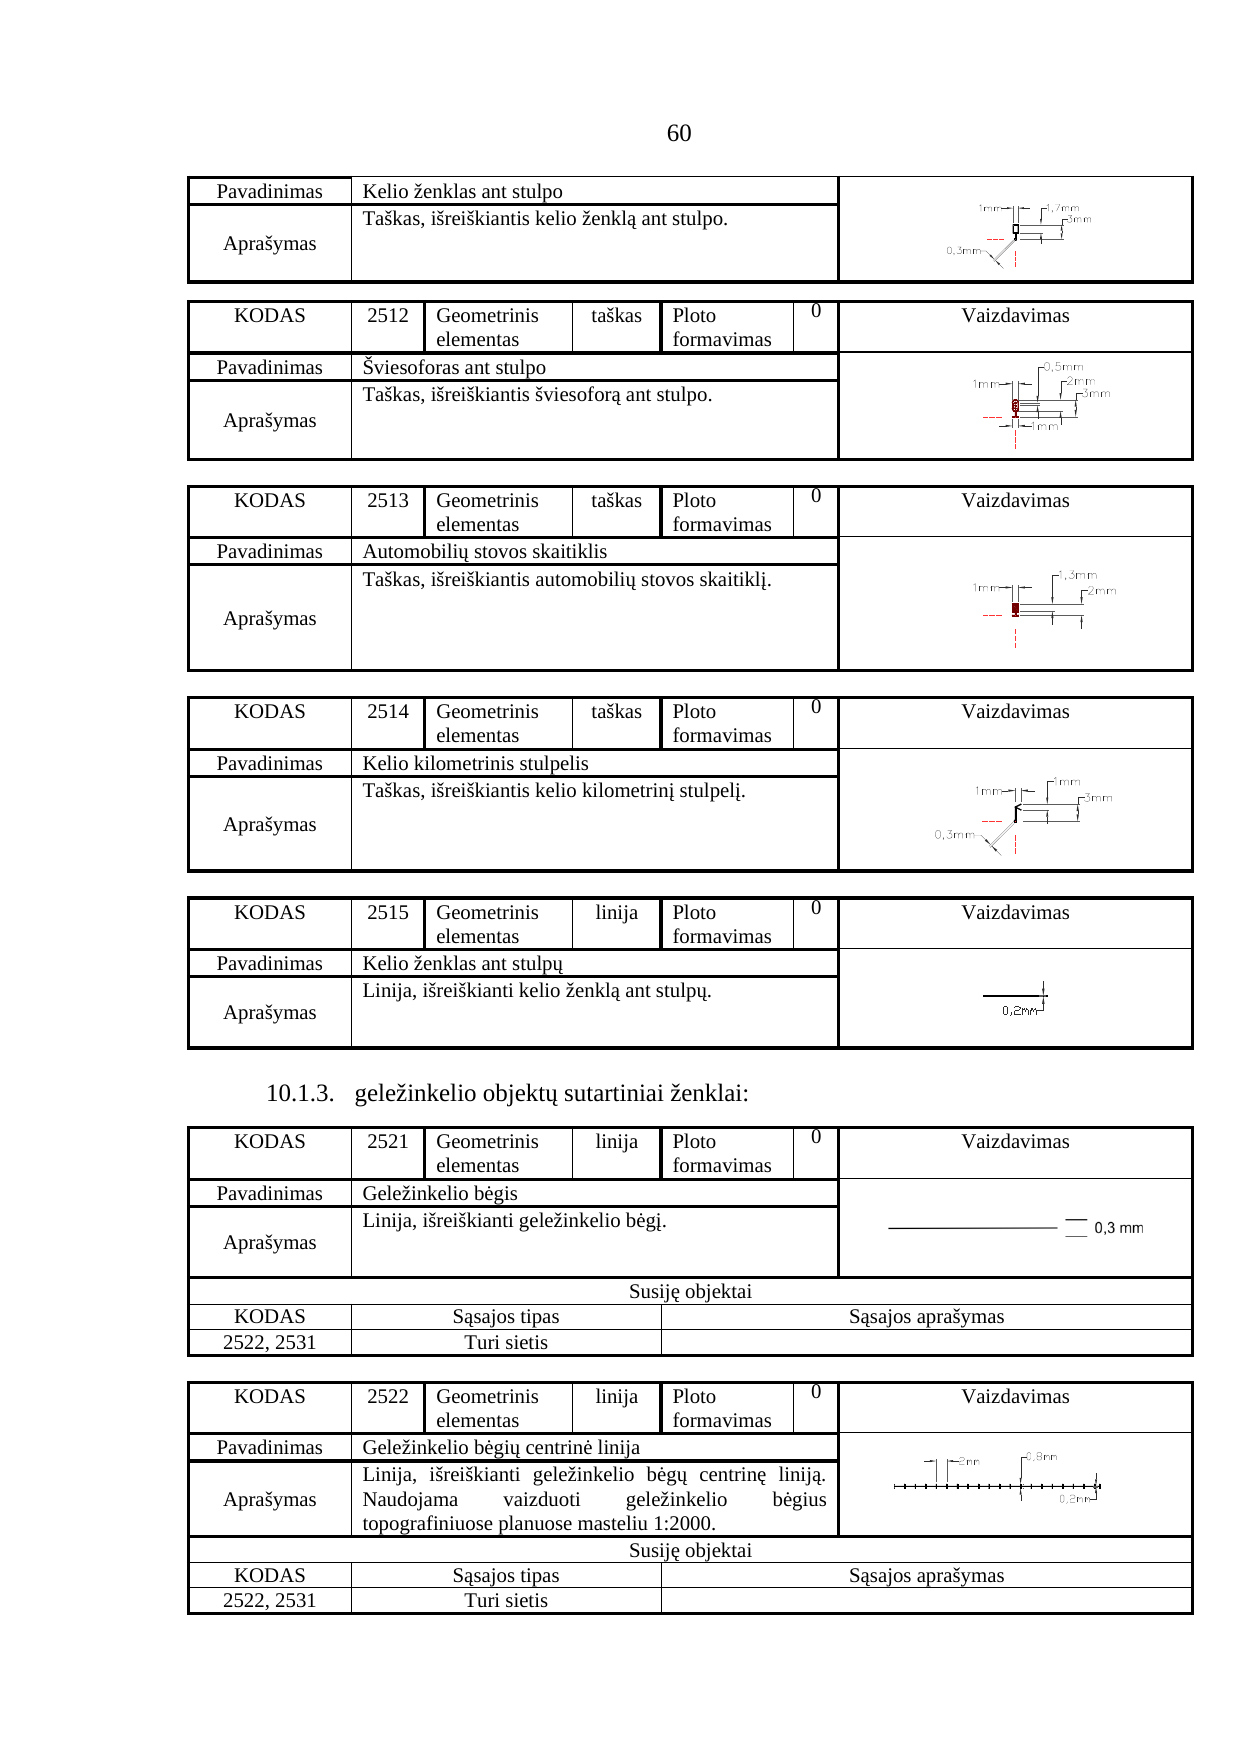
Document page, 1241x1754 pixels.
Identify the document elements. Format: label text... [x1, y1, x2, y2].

table_header  [794, 303, 837, 351]
table_cell Aprašymas [190, 1208, 351, 1276]
table_cell Linija, išreiškianti geležinkelio bėgų centrinę liniją. Naudojama vaizduoti geležinkelio bėgius topografiniuose planuose masteliu 1:2000. [352, 1463, 837, 1534]
table_header Vaizdavimas [840, 488, 1191, 536]
table_header Vaizdavimas [840, 303, 1191, 351]
table_header taškas [573, 303, 659, 351]
table_cell Turi sietis [352, 1588, 661, 1612]
table_header  [794, 1129, 837, 1177]
table_header KODAS [190, 303, 351, 351]
text 10.1.3. geležinkelio objektų sutartiniai ženklai: [177, 1078, 1181, 1107]
table_cell [840, 537, 1191, 669]
table_header taškas [573, 699, 659, 747]
table_header 2521 [352, 1129, 423, 1177]
table_cell Sąsajos tipas [352, 1305, 661, 1328]
table_header Geometrinis elementas [426, 900, 572, 948]
table_cell KODAS [190, 1563, 351, 1587]
table_cell Aprašymas [190, 1463, 351, 1534]
table_cell [840, 749, 1191, 869]
table_cell Kelio ženklas ant stulpo [352, 177, 837, 203]
table_cell [840, 1179, 1191, 1276]
table_header 2522 [352, 1384, 423, 1432]
table_cell Linija, išreiškianti kelio ženklą ant stulpų. [352, 978, 837, 1046]
table_cell Pavadinimas [190, 951, 351, 975]
table_cell Aprašymas [190, 206, 351, 280]
table_cell Linija, išreiškianti geležinkelio bėgį. [352, 1208, 837, 1276]
table_header Ploto formavimas [663, 1129, 793, 1177]
table_header 2515 [352, 900, 423, 948]
table_header 2512 [352, 303, 423, 351]
table_header  [794, 1384, 837, 1432]
table_cell Sąsajos aprašymas [662, 1563, 1191, 1587]
table_cell [840, 1433, 1191, 1534]
table_cell Automobilių stovos skaitiklis [352, 539, 837, 563]
table_header Ploto formavimas [663, 1384, 793, 1432]
table_header Geometrinis elementas [426, 303, 572, 351]
table_header KODAS [190, 900, 351, 948]
table_header KODAS [190, 488, 351, 536]
table_cell Susiję objektai [190, 1538, 1191, 1562]
table_cell Taškas, išreiškiantis kelio kilometrinį stulpelį. [352, 778, 837, 869]
table_cell Geležinkelio bėgių centrinė linija [352, 1435, 837, 1459]
table_header Ploto formavimas [663, 488, 793, 536]
table_header KODAS [190, 1384, 351, 1432]
table_cell Sąsajos tipas [352, 1563, 661, 1587]
table_header KODAS [190, 1129, 351, 1177]
table_cell [840, 949, 1191, 1046]
table_cell [662, 1330, 1191, 1354]
table_cell Susiję objektai [190, 1279, 1191, 1303]
table_cell [840, 353, 1191, 458]
table_header linija [573, 1129, 659, 1177]
table_cell Pavadinimas [190, 539, 351, 563]
table_header Geometrinis elementas [426, 699, 572, 747]
table_header  [794, 488, 837, 536]
table_cell Pavadinimas [190, 1435, 351, 1459]
table_header Geometrinis elementas [426, 488, 572, 536]
table_header linija [573, 900, 659, 948]
table_cell Turi sietis [352, 1330, 661, 1354]
table_header Geometrinis elementas [426, 1384, 572, 1432]
table_header taškas [573, 488, 659, 536]
table_header linija [573, 1384, 659, 1432]
table_header 2514 [352, 699, 423, 747]
table_cell 2522, 2531 [190, 1330, 351, 1354]
table_cell Kelio ženklas ant stulpų [352, 951, 837, 975]
table_cell Pavadinimas [190, 1181, 351, 1205]
table_cell Pavadinimas [190, 179, 351, 203]
table_cell Taškas, išreiškiantis kelio ženklą ant stulpo. [352, 206, 837, 280]
table_cell [840, 177, 1191, 280]
table_cell 2522, 2531 [190, 1588, 351, 1612]
table_header Vaizdavimas [840, 900, 1191, 948]
table_cell [662, 1588, 1191, 1612]
table_cell Sąsajos aprašymas [662, 1305, 1191, 1328]
table_cell Pavadinimas [190, 355, 351, 379]
table_header Ploto formavimas [663, 303, 793, 351]
table_header  [794, 699, 837, 747]
table_cell KODAS [190, 1305, 351, 1328]
table_cell Kelio kilometrinis stulpelis [352, 751, 837, 774]
table_header Geometrinis elementas [426, 1129, 572, 1177]
table_header Vaizdavimas [840, 1129, 1191, 1177]
table_cell Geležinkelio bėgis [352, 1181, 837, 1205]
table_cell Aprašymas [190, 566, 351, 669]
table_header 2513 [352, 488, 423, 536]
table_header Ploto formavimas [663, 900, 793, 948]
table_cell Aprašymas [190, 978, 351, 1046]
table_header Vaizdavimas [840, 699, 1191, 747]
table_cell Taškas, išreiškiantis automobilių stovos skaitiklį. [352, 566, 837, 669]
table_header Vaizdavimas [840, 1384, 1191, 1432]
table_cell Aprašymas [190, 382, 351, 458]
table_cell Pavadinimas [190, 751, 351, 774]
table_cell Taškas, išreiškiantis šviesoforą ant stulpo. [352, 382, 837, 458]
table_cell Aprašymas [190, 778, 351, 869]
table_header  [794, 900, 837, 948]
table_header KODAS [190, 699, 351, 747]
table_header Ploto formavimas [663, 699, 793, 747]
table_cell Šviesoforas ant stulpo [352, 355, 837, 379]
